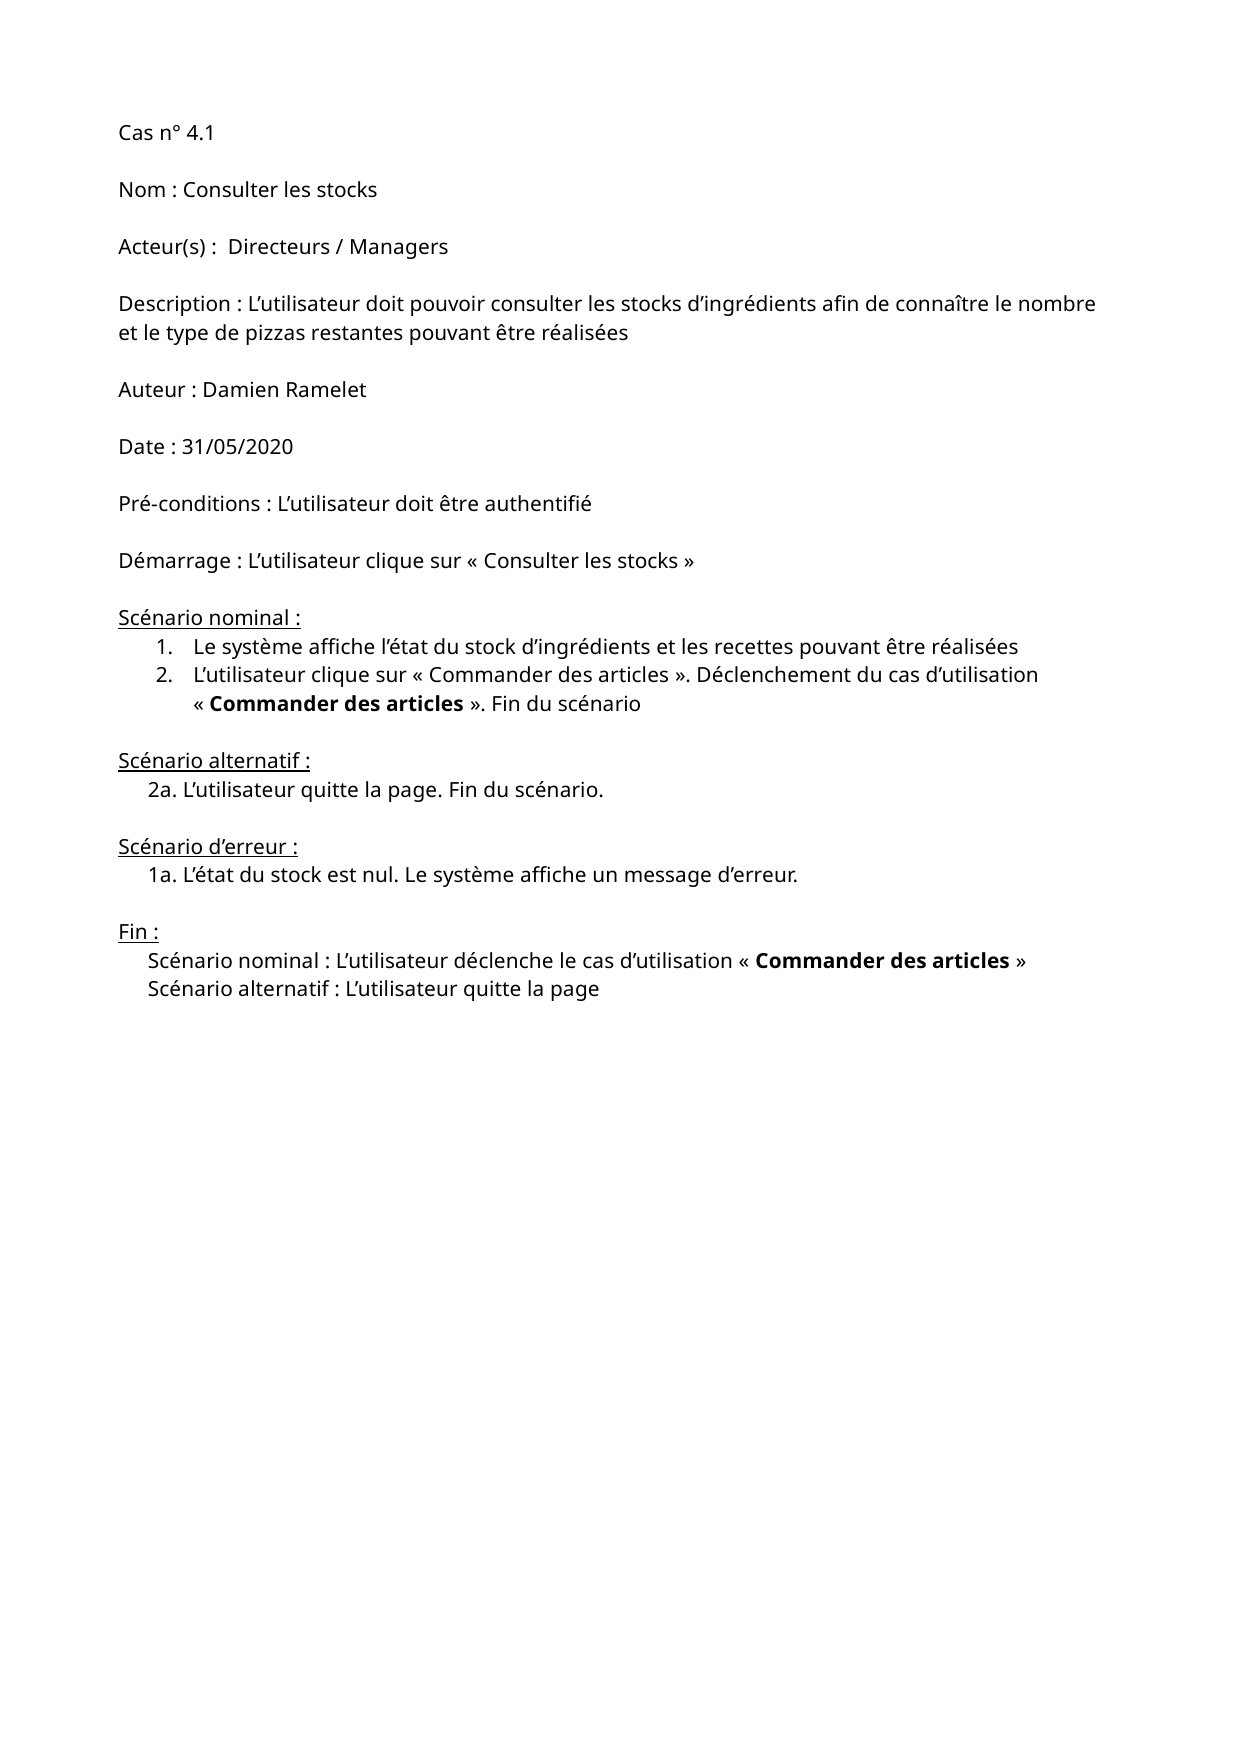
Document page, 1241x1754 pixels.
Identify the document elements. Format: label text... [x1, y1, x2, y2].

text Scénario nominal : L’utilisateur déclenche le cas d’utilisation « Commander des articles » [148, 946, 1122, 974]
text Fin : [118, 917, 1122, 946]
text Nom : Consulter les stocks [118, 175, 1122, 204]
text Pré-conditions : L’utilisateur doit être authentifié [118, 489, 1122, 518]
text 2a. L’utilisateur quitte la page. Fin du scénario. [148, 774, 1122, 803]
text Scénario alternatif : L’utilisateur quitte la page [148, 974, 1122, 1003]
text 1a. L’état du stock est nul. Le système affiche un message d’erreur. [148, 860, 1122, 889]
text Cas n° 4.1 [118, 118, 1122, 147]
list Le système affiche l’état du stock d’ingrédients et les recettes pouvant être réalisées [156, 632, 1122, 660]
text Auteur : Damien Ramelet [118, 375, 1122, 403]
text Acteur(s) : Directeurs / Managers [118, 232, 1122, 261]
text Scénario nominal : [118, 603, 1122, 632]
list L’utilisateur clique sur « Commander des articles ». Déclenchement du cas d’utilisation « Commander des articles ». Fin du scénario [156, 660, 1122, 717]
text Scénario alternatif : [118, 746, 1122, 774]
text Date : 31/05/2020 [118, 432, 1122, 461]
text Scénario d’erreur : [118, 832, 1122, 860]
text Description : L’utilisateur doit pouvoir consulter les stocks d’ingrédients afin de connaître le nombre et le type de pizzas restantes pouvant être réalisées [118, 289, 1122, 346]
text Démarrage : L’utilisateur clique sur « Consulter les stocks » [118, 546, 1122, 575]
